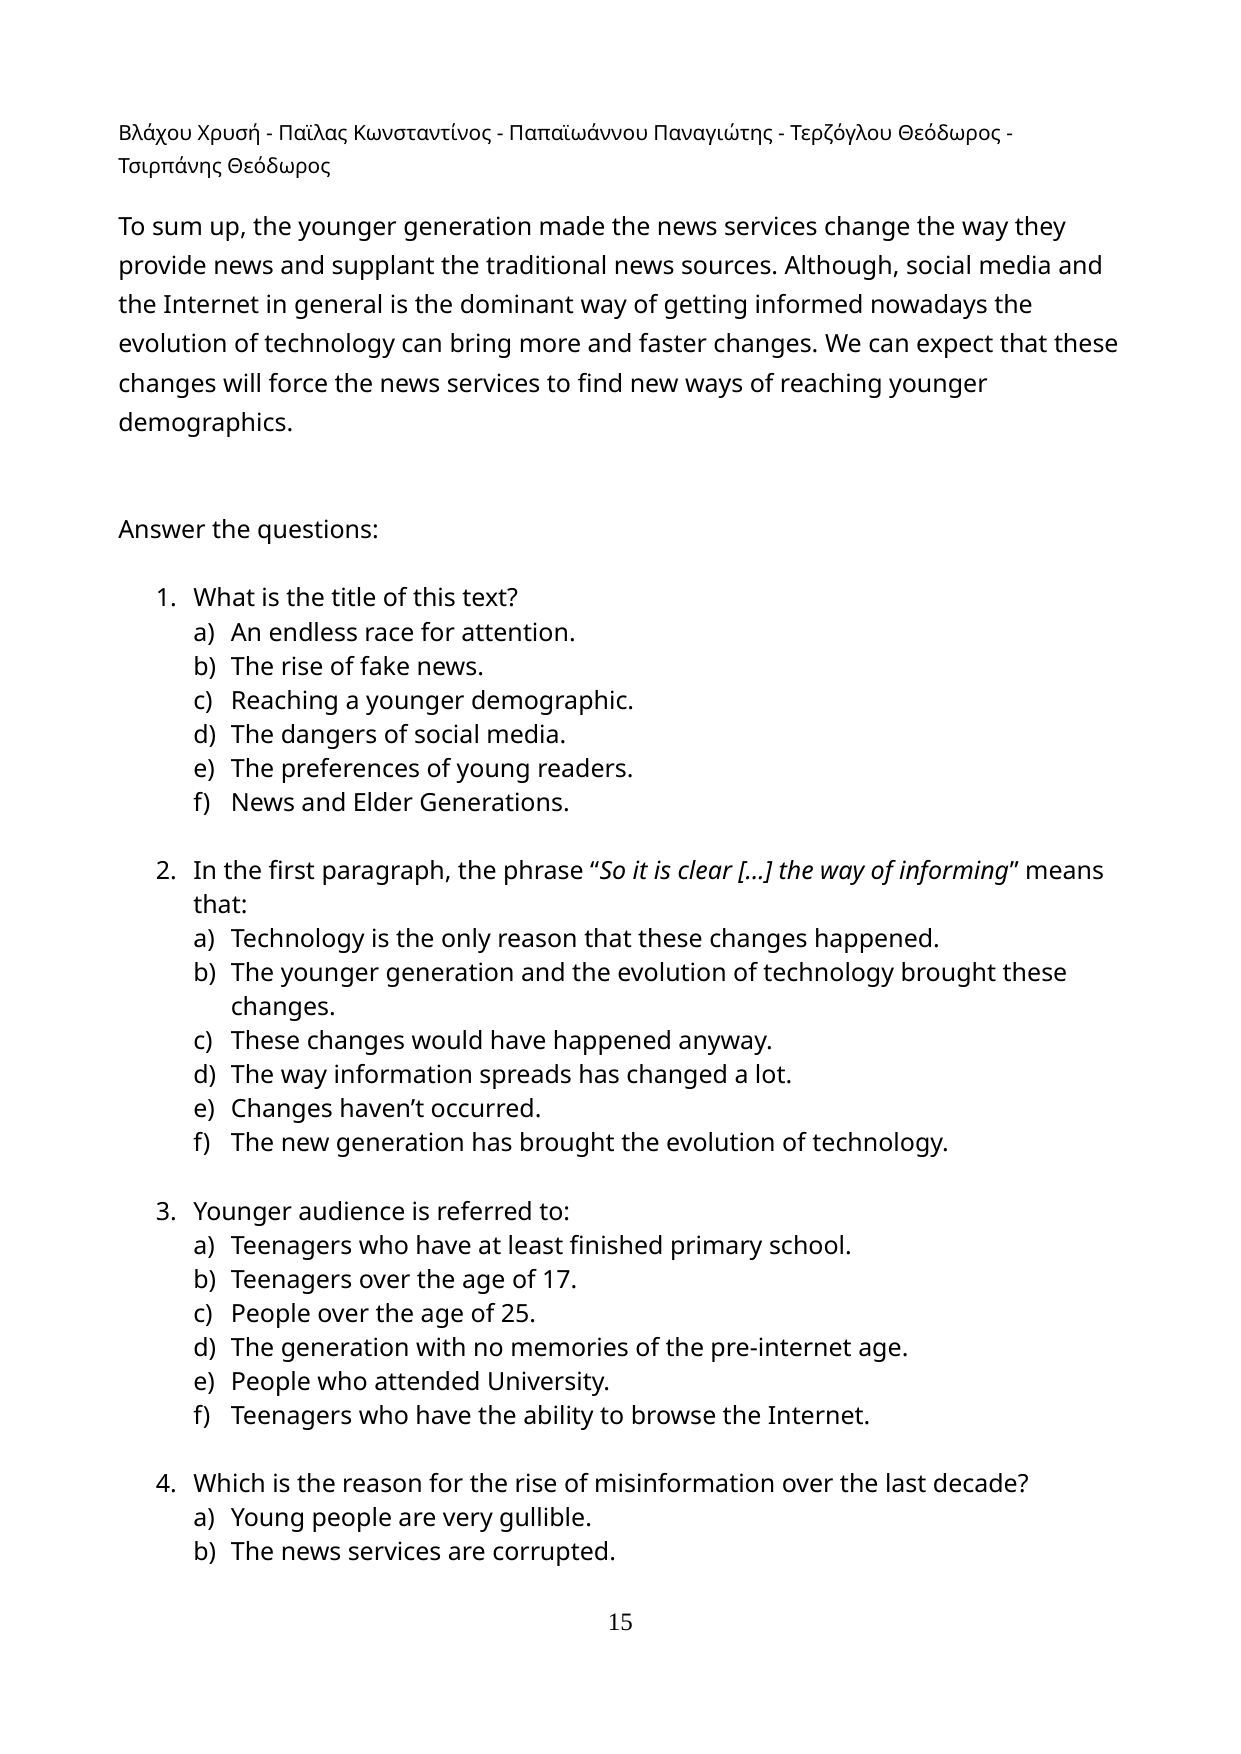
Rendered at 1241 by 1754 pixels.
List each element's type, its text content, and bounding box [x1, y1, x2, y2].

list News and Elder Generations. [193, 784, 1122, 818]
text Answer the questions: [118, 512, 1122, 546]
list People over the age of 25. [193, 1295, 1122, 1329]
text To sum up, the younger generation made the news services change the way they provide news and supplant the traditional news sources. Although, social media and the Internet in general is the dominant way of getting informed nowadays the evolution of technology can bring more and faster changes. We can expect that these changes will force the news services to find new ways of reaching younger demographics. [118, 209, 1122, 438]
list Teenagers who have at least finished primary school. [193, 1227, 1122, 1261]
list Young people are very gullible. [193, 1500, 1122, 1534]
list In the first paragraph, the phrase “So it is clear [...] the way of informing” means that: [156, 853, 1122, 921]
list Teenagers over the age of 17. [193, 1261, 1122, 1295]
list The new generation has brought the evolution of technology. [193, 1125, 1122, 1159]
list An endless race for attention. [193, 614, 1122, 648]
list People who attended University. [193, 1363, 1122, 1398]
list The news services are corrupted. [193, 1534, 1122, 1568]
list Which is the reason for the rise of misinformation over the last decade? [156, 1466, 1122, 1500]
list The generation with no memories of the pre-internet age. [193, 1329, 1122, 1363]
list The dangers of social media. [193, 716, 1122, 750]
list What is the title of this text? [156, 580, 1122, 614]
list The preferences of young readers. [193, 750, 1122, 784]
list Teenagers who have the ability to browse the Internet. [193, 1398, 1122, 1432]
list These changes would have happened anyway. [193, 1023, 1122, 1057]
list Reaching a younger demographic. [193, 682, 1122, 716]
list Changes haven’t occurred. [193, 1091, 1122, 1125]
list The younger generation and the evolution of technology brought these changes. [193, 955, 1122, 1023]
list Technology is the only reason that these changes happened. [193, 921, 1122, 955]
list Younger audience is referred to: [156, 1193, 1122, 1227]
list The rise of fake news. [193, 648, 1122, 682]
list The way information spreads has changed a lot. [193, 1057, 1122, 1091]
